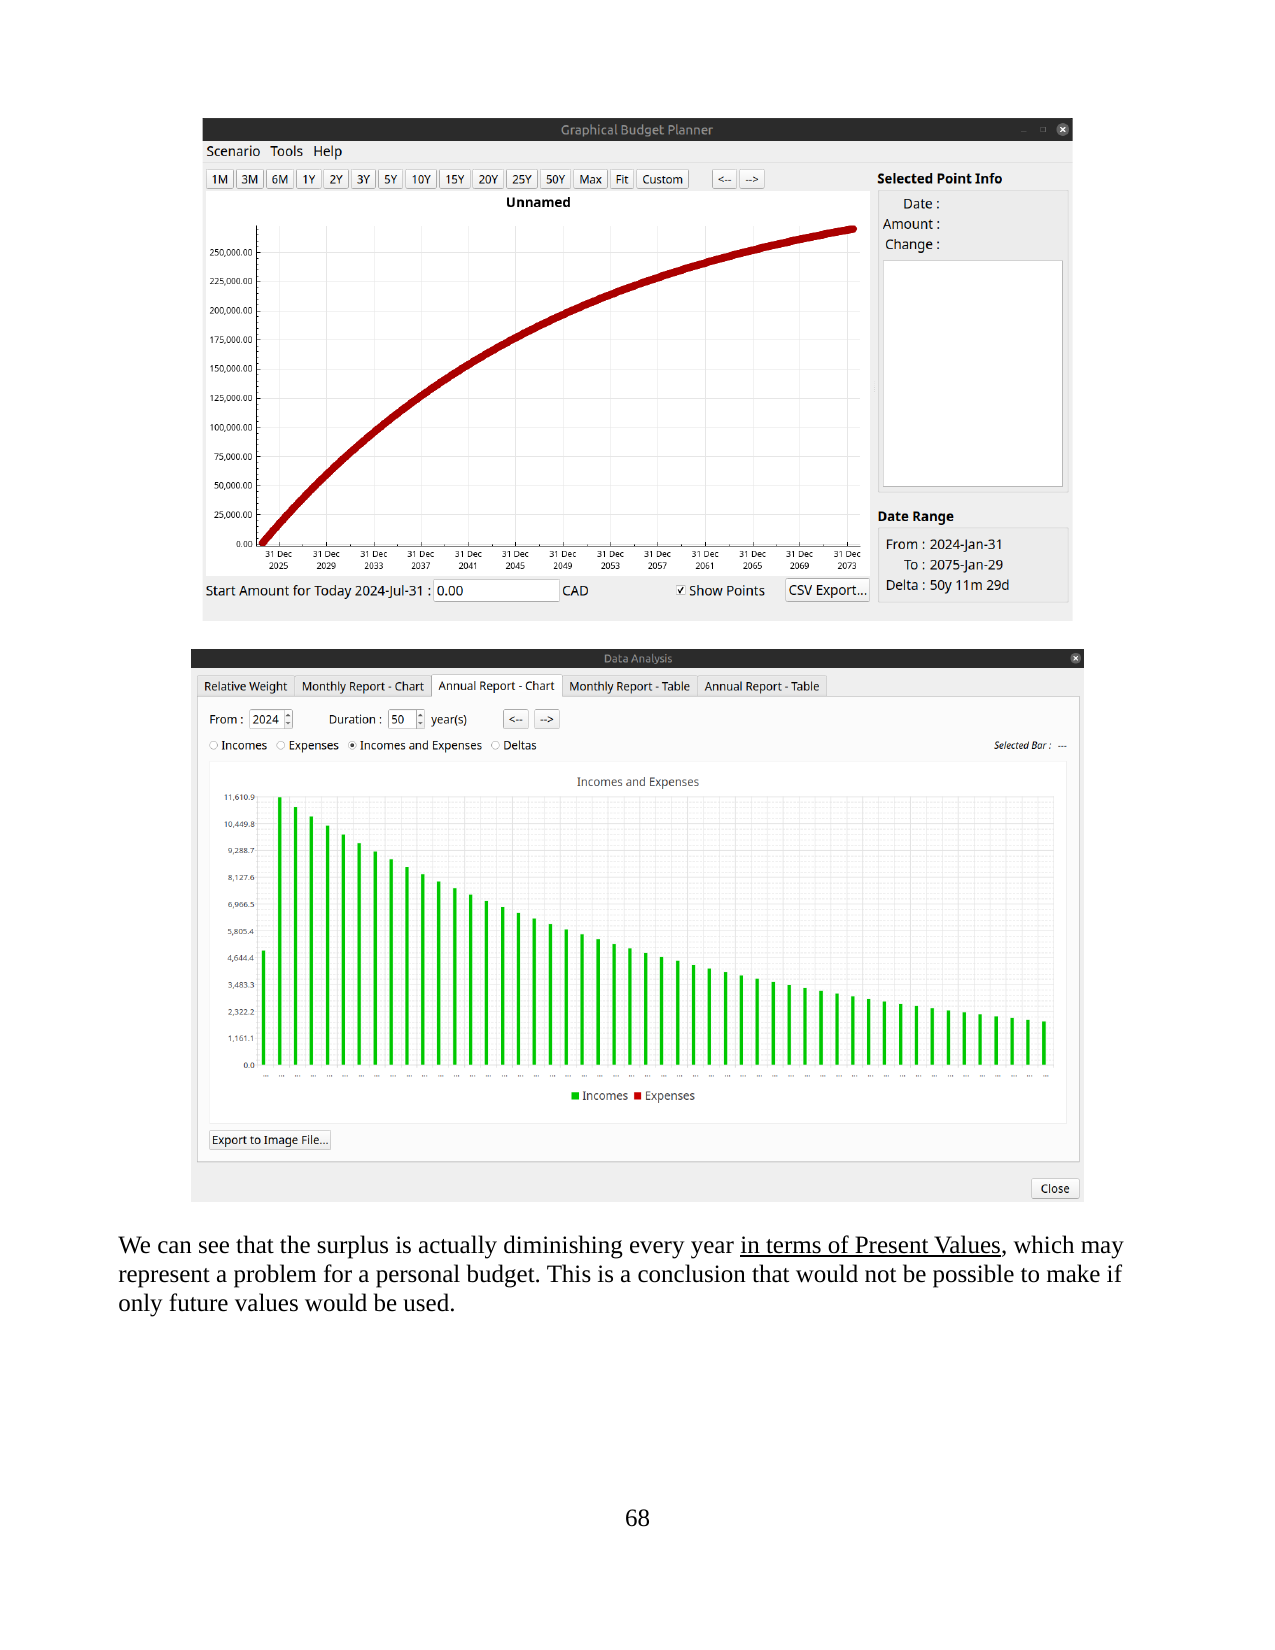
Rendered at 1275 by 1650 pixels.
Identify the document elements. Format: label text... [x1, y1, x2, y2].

picture [191, 649, 1084, 1202]
picture [202, 118, 1073, 621]
text We can see that the surplus is actually diminishing every year in terms of Present Values, which may represent a problem for a personal budget. This is a conclusion that would not be possible to make if only future values would be used. [118, 1230, 1157, 1316]
